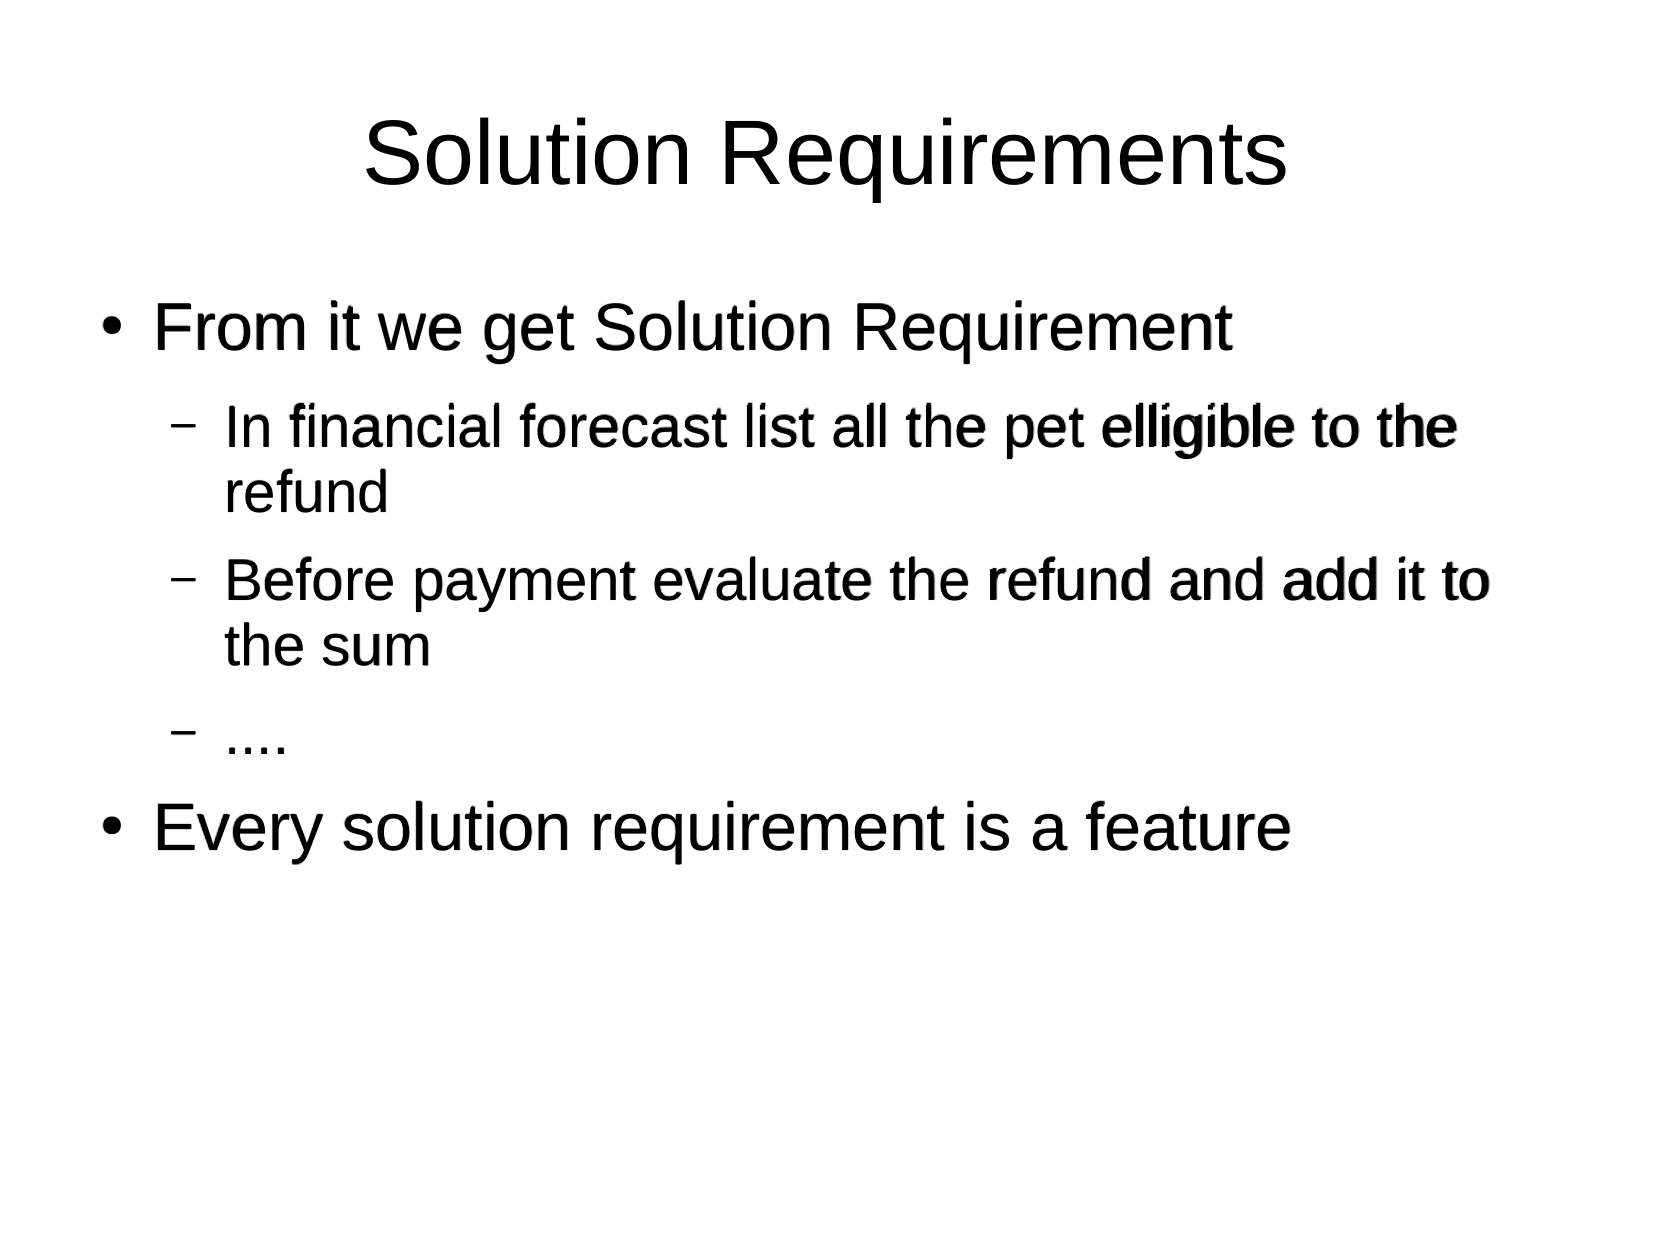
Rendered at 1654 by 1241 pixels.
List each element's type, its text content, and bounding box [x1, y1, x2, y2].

title Solution Requirements [82, 49, 1571, 257]
list From it we get Solution Requirement In financial forecast list all the pet elligible to the refund Before payment evaluate the refund and add it to the sum .... Every solution requirement is a feature [82, 290, 1571, 1010]
